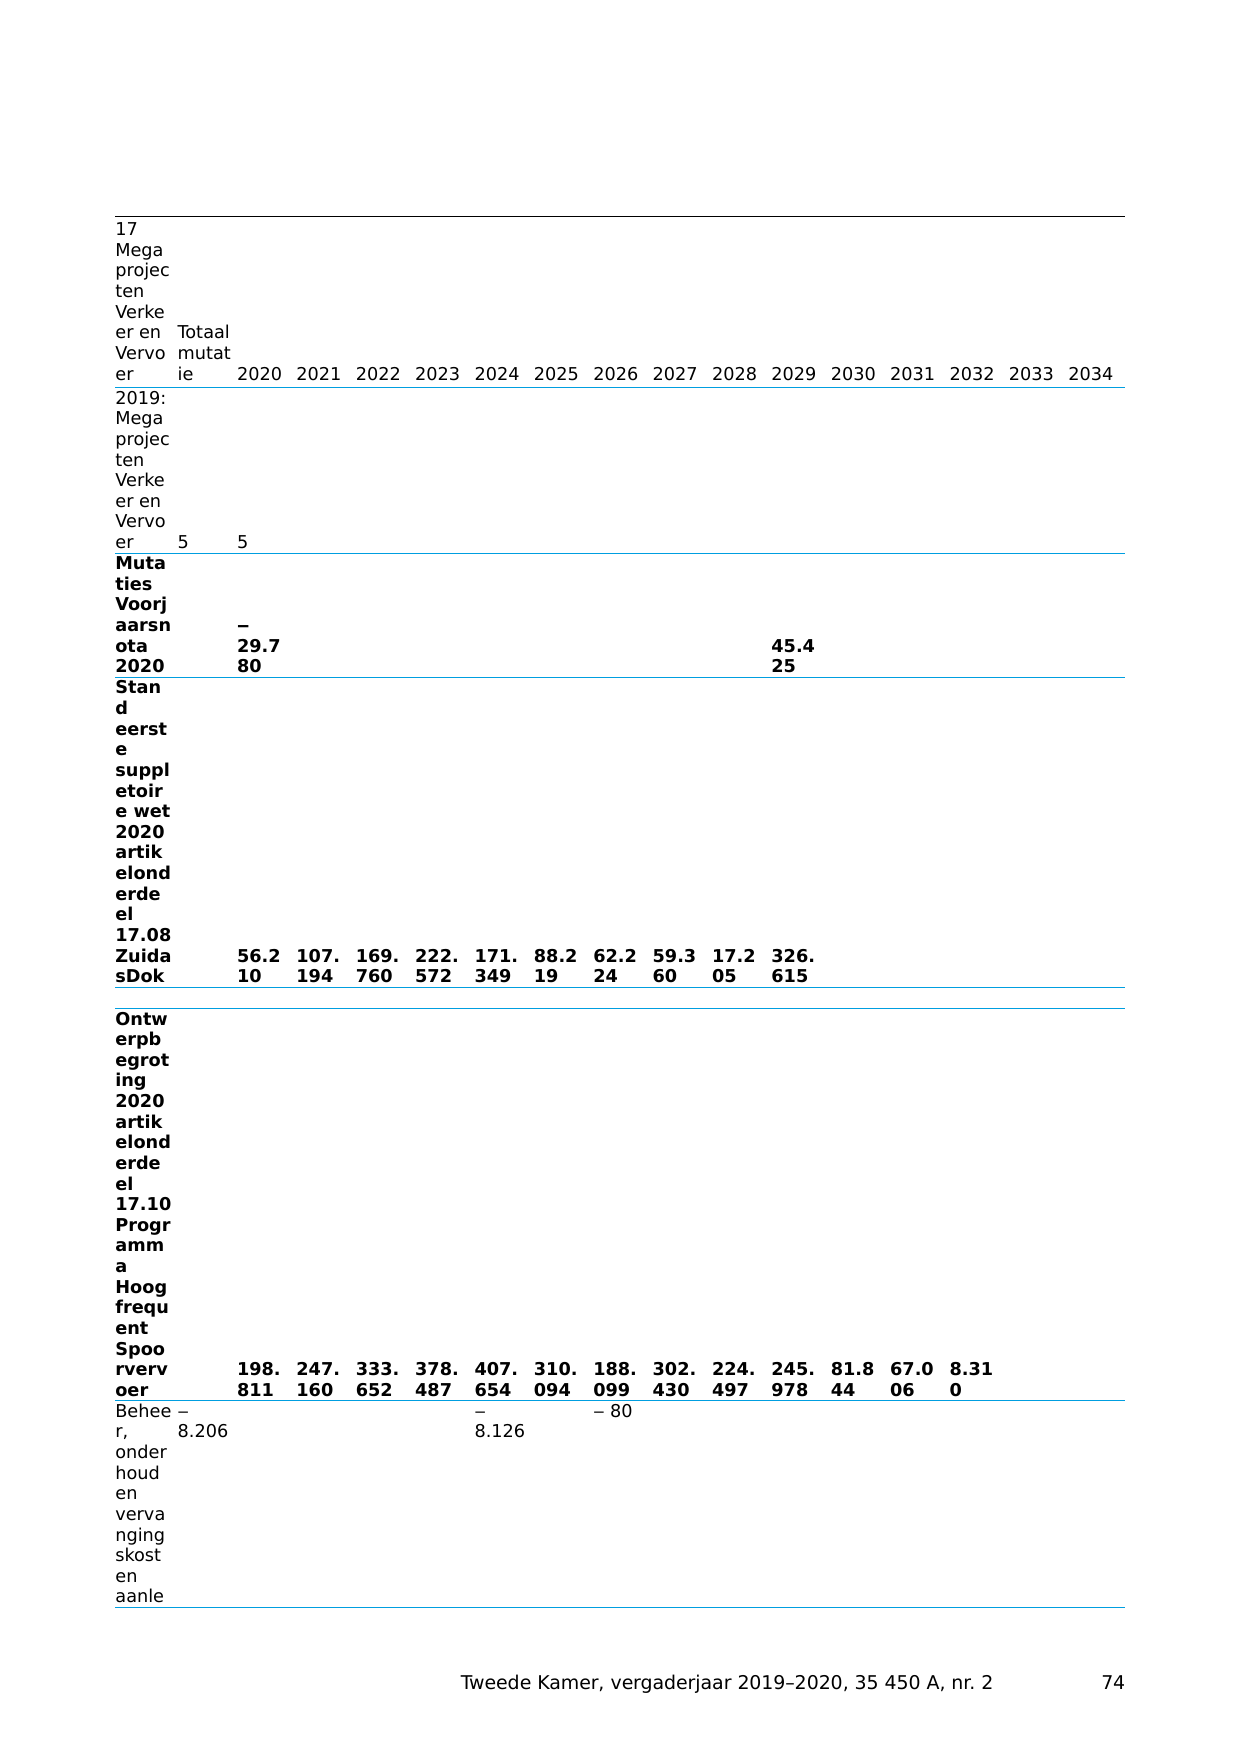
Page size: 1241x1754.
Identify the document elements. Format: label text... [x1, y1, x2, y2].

table_cell 2024 [471, 217, 531, 387]
table_cell [709, 388, 768, 553]
table_cell 2025 [531, 217, 590, 387]
table_cell 333.652 [353, 1009, 412, 1400]
table_cell [887, 554, 946, 677]
table_cell 407.654 [471, 1009, 531, 1400]
table_cell [234, 988, 293, 1008]
table_cell [946, 678, 1006, 987]
table_cell [1065, 388, 1125, 553]
table_cell [353, 554, 412, 677]
table_cell Stand eerste suppletoire wet 2020 artikelonderdeel 17.08 ZuidasDok [115, 678, 174, 987]
table_cell ‒ 8.126 [471, 1401, 531, 1607]
table_cell [828, 388, 887, 553]
table_cell 171.349 [471, 678, 531, 987]
table_cell 17.205 [709, 678, 768, 987]
table_cell 2019: Megaprojecten Verkeer en Vervoer [115, 388, 174, 553]
table_cell [471, 988, 531, 1008]
table_cell [353, 388, 412, 553]
table_cell ‒ 80 [590, 1401, 649, 1607]
table_cell [353, 1401, 412, 1607]
table_cell [946, 388, 1006, 553]
table_cell [1006, 988, 1065, 1008]
table_cell [175, 1009, 234, 1400]
table_cell [471, 554, 531, 677]
table_cell [709, 554, 768, 677]
table_cell [650, 1401, 709, 1607]
table_cell 2022 [353, 217, 412, 387]
table_cell 198.811 [234, 1009, 293, 1400]
table_cell 2032 [946, 217, 1006, 387]
table_cell [650, 988, 709, 1008]
table_cell [531, 988, 590, 1008]
table_cell [1006, 1009, 1065, 1400]
table_cell [115, 988, 174, 1008]
table_cell [590, 388, 649, 553]
table_cell [650, 388, 709, 553]
table_cell [293, 1401, 353, 1607]
table_cell 17 Megaprojecten Verkeer en Vervoer [115, 217, 174, 387]
table_cell Beheer, onderhoud en vervangingskosten aanle [115, 1401, 174, 1607]
table_cell [828, 1401, 887, 1607]
table_cell 310.094 [531, 1009, 590, 1400]
table_cell [531, 554, 590, 677]
table_cell 2029 [768, 217, 828, 387]
table_cell 2027 [650, 217, 709, 387]
table_cell [946, 1401, 1006, 1607]
table_cell 45.425 [768, 554, 828, 677]
table_cell 2020 [234, 217, 293, 387]
table_cell [887, 678, 946, 987]
table_cell [946, 988, 1006, 1008]
table_cell [946, 554, 1006, 677]
table_cell [531, 1401, 590, 1607]
table_cell 245.978 [768, 1009, 828, 1400]
table_cell [175, 988, 234, 1008]
table_cell [1065, 1009, 1125, 1400]
table_cell 107.194 [293, 678, 353, 987]
table_cell [1065, 988, 1125, 1008]
table_cell [768, 988, 828, 1008]
table_cell [412, 388, 471, 553]
table_cell 2028 [709, 217, 768, 387]
table_cell [1065, 678, 1125, 987]
table_cell 88.219 [531, 678, 590, 987]
table_cell [887, 1401, 946, 1607]
table_cell [234, 1401, 293, 1607]
table_cell ‒ 8.206 [175, 1401, 234, 1607]
table_cell [590, 554, 649, 677]
table_cell 81.844 [828, 1009, 887, 1400]
table_cell 222.572 [412, 678, 471, 987]
table_cell [828, 988, 887, 1008]
table_cell [768, 388, 828, 553]
table_cell [412, 554, 471, 677]
table_cell [175, 554, 234, 677]
table_cell 8.310 [946, 1009, 1006, 1400]
table_cell 67.006 [887, 1009, 946, 1400]
table_cell [650, 554, 709, 677]
table_cell 5 [175, 388, 234, 553]
table_cell 302.430 [650, 1009, 709, 1400]
table_cell [590, 988, 649, 1008]
table_cell 378.487 [412, 1009, 471, 1400]
table_cell 2034 [1065, 217, 1125, 387]
table_cell 62.224 [590, 678, 649, 987]
table_cell [175, 678, 234, 987]
table_cell 5 [234, 388, 293, 553]
table_cell 224.497 [709, 1009, 768, 1400]
table_cell [293, 554, 353, 677]
table_cell Totaal mutatie [175, 217, 234, 387]
table_cell 2033 [1006, 217, 1065, 387]
table_cell Ontwerpbegroting 2020 artikelonderdeel 17.10 Programma Hoogfrequent Spoorvervoer [115, 1009, 174, 1400]
table_cell 326.615 [768, 678, 828, 987]
table_cell 2021 [293, 217, 353, 387]
table_cell [828, 678, 887, 987]
table_cell [709, 1401, 768, 1607]
table_cell 2031 [887, 217, 946, 387]
table_cell 56.210 [234, 678, 293, 987]
table_cell [412, 1401, 471, 1607]
table_cell [353, 988, 412, 1008]
table_cell [1006, 1401, 1065, 1607]
table_cell 59.360 [650, 678, 709, 987]
table_cell 247.160 [293, 1009, 353, 1400]
table_cell [887, 988, 946, 1008]
table_cell [828, 554, 887, 677]
table_cell 2030 [828, 217, 887, 387]
table_cell [1006, 388, 1065, 553]
table_cell [293, 988, 353, 1008]
table_cell [1065, 1401, 1125, 1607]
table_cell [1006, 554, 1065, 677]
table_cell [412, 988, 471, 1008]
table_cell 2026 [590, 217, 649, 387]
table_cell [768, 1401, 828, 1607]
table_cell 169.760 [353, 678, 412, 987]
table_cell [709, 988, 768, 1008]
table_cell ‒ 29.780 [234, 554, 293, 677]
table_cell [887, 388, 946, 553]
table_cell [531, 388, 590, 553]
table_cell 188.099 [590, 1009, 649, 1400]
table_cell [293, 388, 353, 553]
table_cell [471, 388, 531, 553]
table_header Artikel 17 Megaprojecten verkeer en vervoer [115, 191, 1125, 216]
table_cell 2023 [412, 217, 471, 387]
table_cell Mutaties Voorjaarsnota 2020 [115, 554, 174, 677]
table_cell [1006, 678, 1065, 987]
table_cell [1065, 554, 1125, 677]
